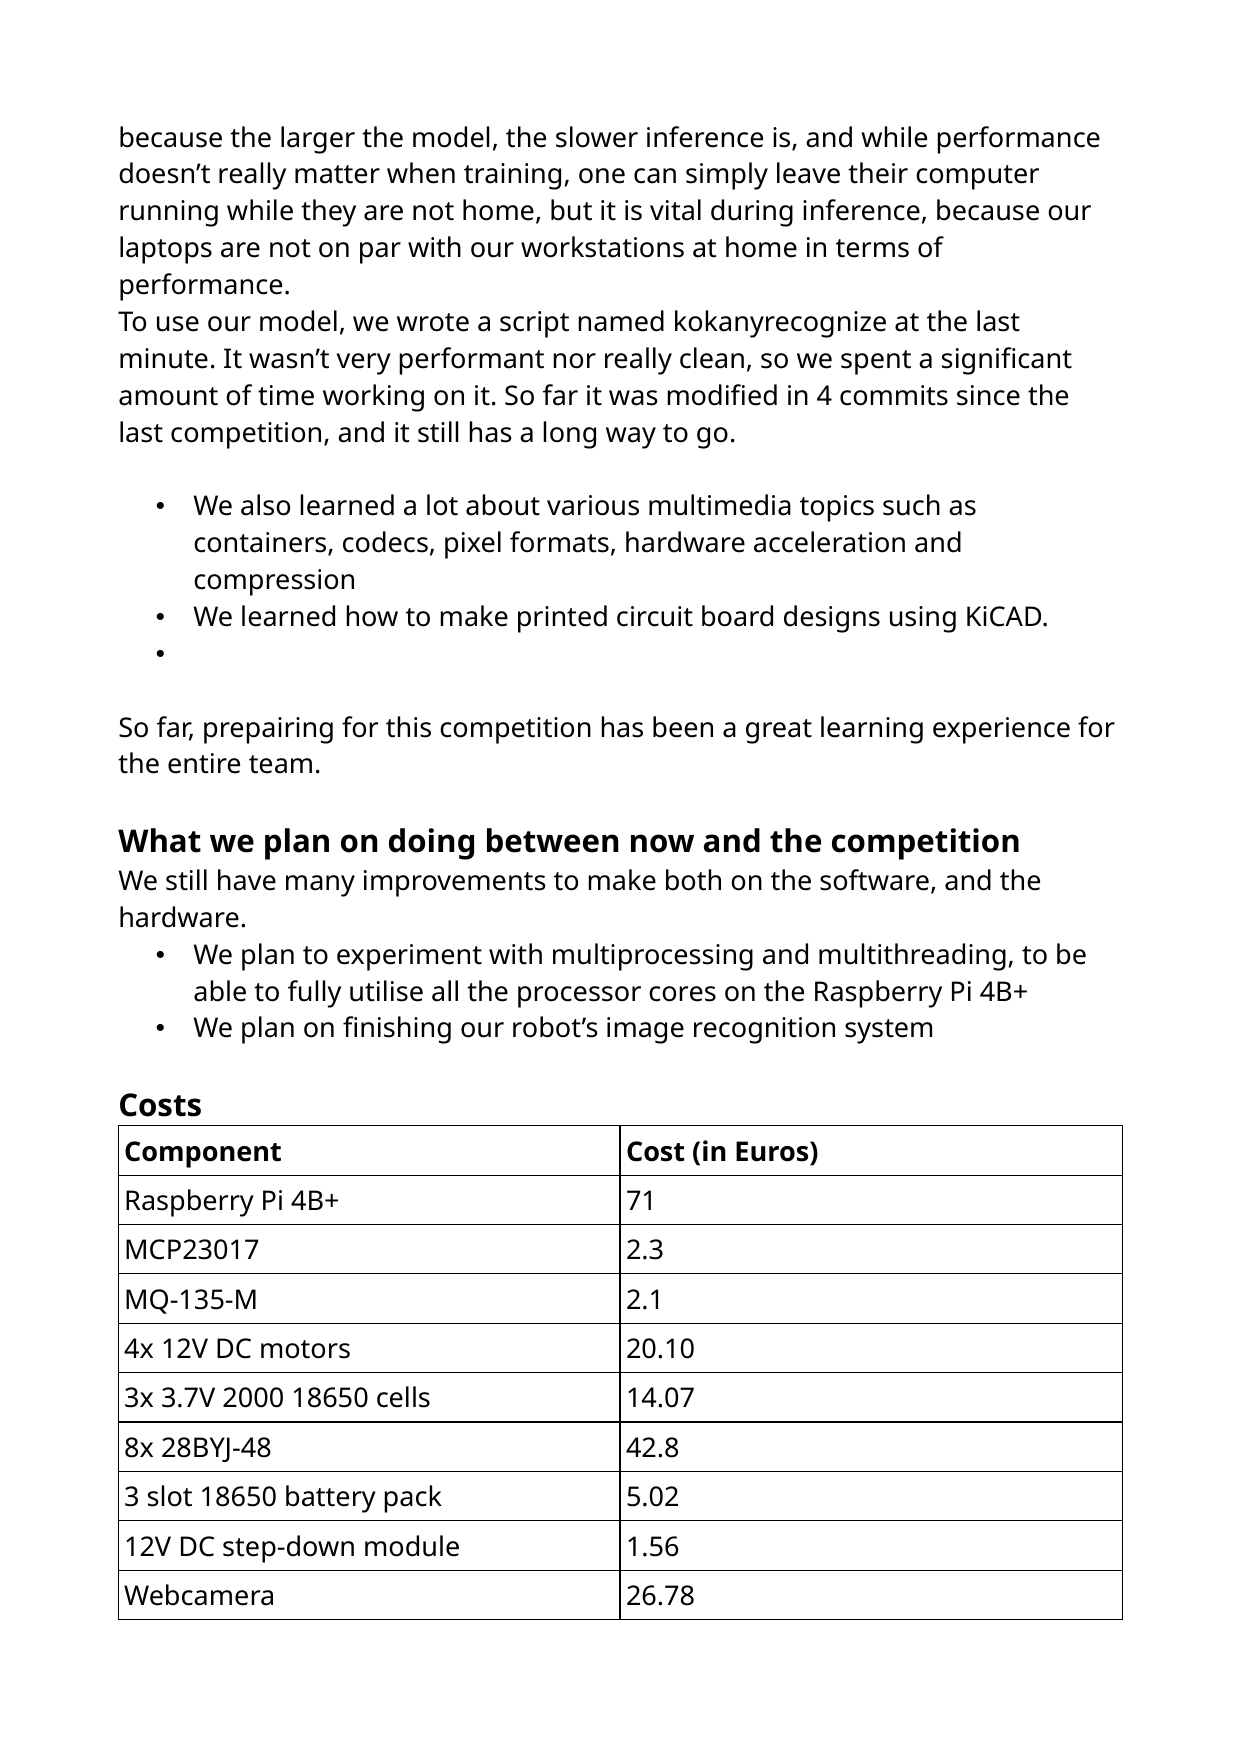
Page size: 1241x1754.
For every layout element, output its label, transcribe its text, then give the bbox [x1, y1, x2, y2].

text We still have many improvements to make both on the software, and the hardware. [118, 861, 1122, 935]
table_cell 8x 28BYJ-48 [119, 1423, 619, 1471]
text because the larger the model, the slower inference is, and while performance doesn’t really matter when training, one can simply leave their computer running while they are not home, but it is vital during inference, because our laptops are not on par with our workstations at home in terms of performance. [118, 118, 1122, 302]
table_cell MQ-135-M [119, 1274, 619, 1323]
table_cell 2.1 [621, 1274, 1122, 1323]
text To use our model, we wrote a script named kokanyrecognize at the last minute. It wasn’t very performant nor really clean, so we spent a significant amount of time working on it. So far it was modified in 4 commits since the last competition, and it still has a long way to go. [118, 302, 1122, 450]
table_cell 1.56 [621, 1521, 1122, 1569]
list We also learned a lot about various multimedia topics such as containers, codecs, pixel formats, hardware acceleration and compression [156, 487, 1122, 597]
table_cell 2.3 [621, 1225, 1122, 1273]
text So far, prepairing for this competition has been a great learning experience for the entire team. [118, 708, 1122, 782]
table_cell 3x 3.7V 2000 18650 cells [119, 1373, 619, 1421]
table_cell 26.78 [621, 1571, 1122, 1619]
table_cell MCP23017 [119, 1225, 619, 1273]
table_cell 12V DC step-down module [119, 1521, 619, 1569]
table_cell Webcamera [119, 1571, 619, 1619]
table_cell 14.07 [621, 1373, 1122, 1421]
table_cell 42.8 [621, 1423, 1122, 1471]
list We plan on finishing our robot’s image recognition system [156, 1009, 1122, 1046]
table_header Cost (in Euros) [621, 1126, 1122, 1174]
list We plan to experiment with multiprocessing and multithreading, to be able to fully utilise all the processor cores on the Raspberry Pi 4B+ [156, 935, 1122, 1009]
table_cell 4x 12V DC motors [119, 1324, 619, 1372]
table_header Component [119, 1126, 619, 1174]
table_cell 5.02 [621, 1472, 1122, 1520]
list We learned how to make printed circuit board designs using KiCAD. [156, 597, 1122, 634]
table_cell 20.10 [621, 1324, 1122, 1372]
table_cell 71 [621, 1176, 1122, 1224]
text Costs [118, 1083, 1122, 1125]
table_cell 3 slot 18650 battery pack [119, 1472, 619, 1520]
table_cell Raspberry Pi 4B+ [119, 1176, 619, 1224]
text What we plan on doing between now and the competition [118, 819, 1122, 861]
